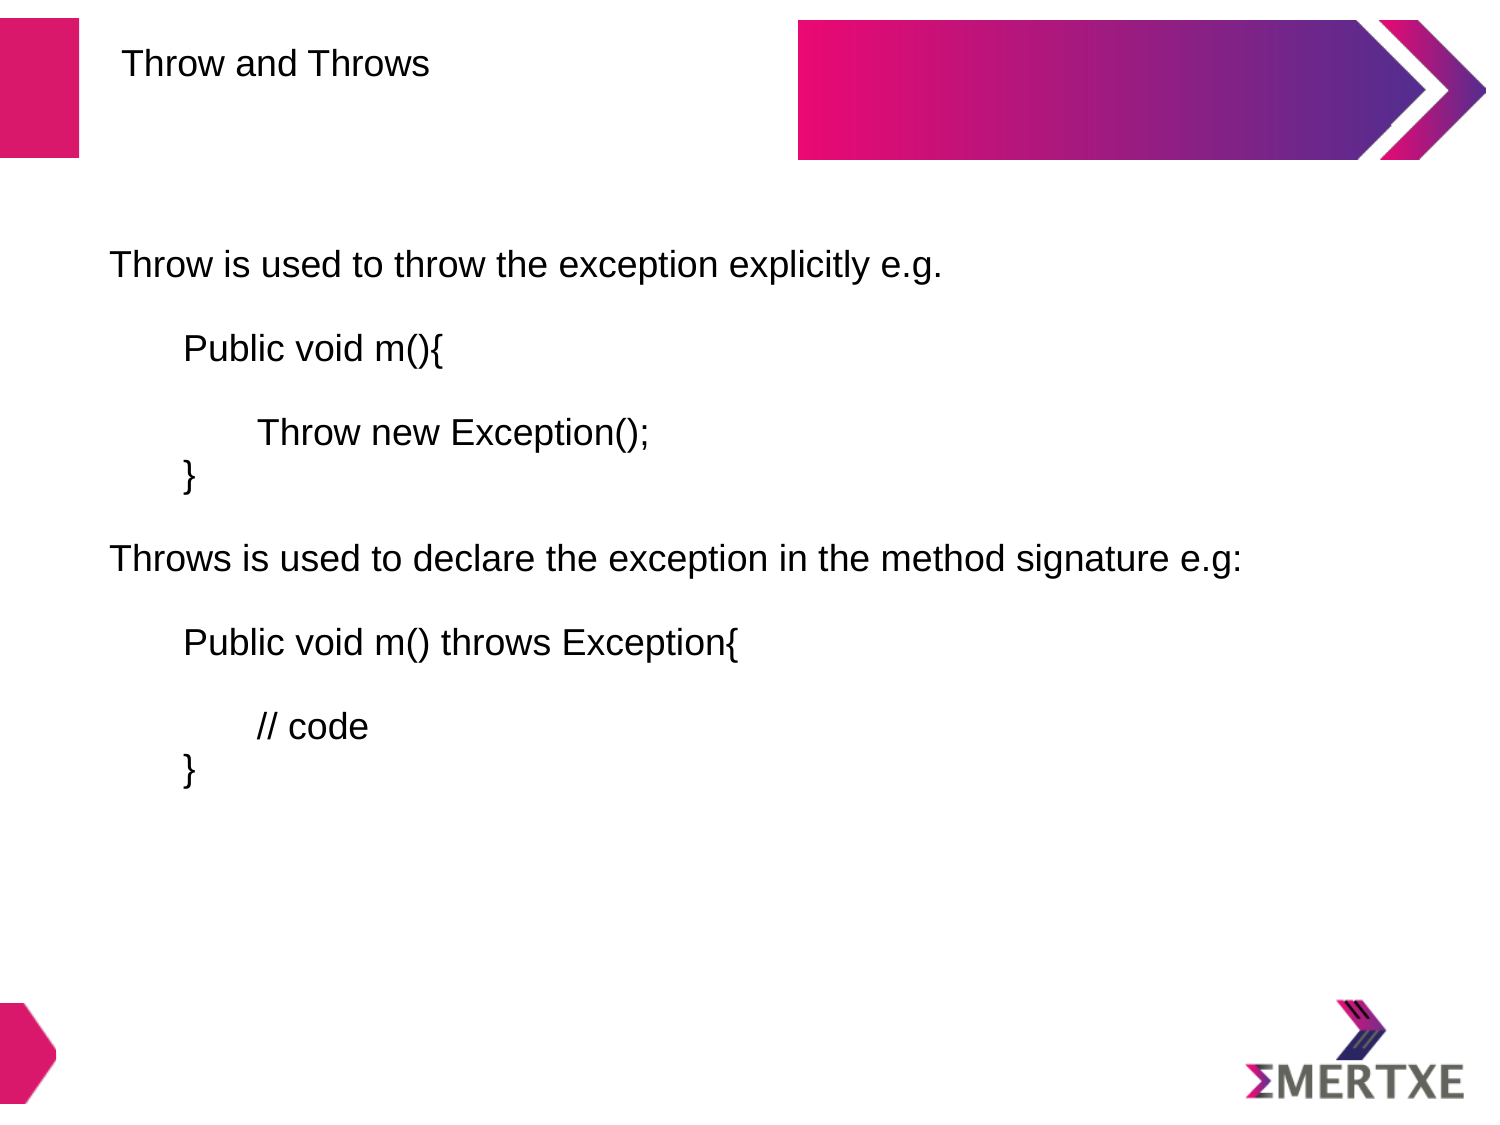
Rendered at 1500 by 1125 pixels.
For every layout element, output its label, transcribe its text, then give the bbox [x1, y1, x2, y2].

text_box Throw and Throws [106, 35, 745, 93]
text_box Throw is used to throw the exception explicitly e.g. Public void m(){ Throw new Exception(); } Throws is used to declare the exception in the method signature e.g: Public void m() throws Exception{ // code } [94, 236, 1323, 797]
picture [798, 20, 1486, 160]
picture [1245, 996, 1465, 1099]
